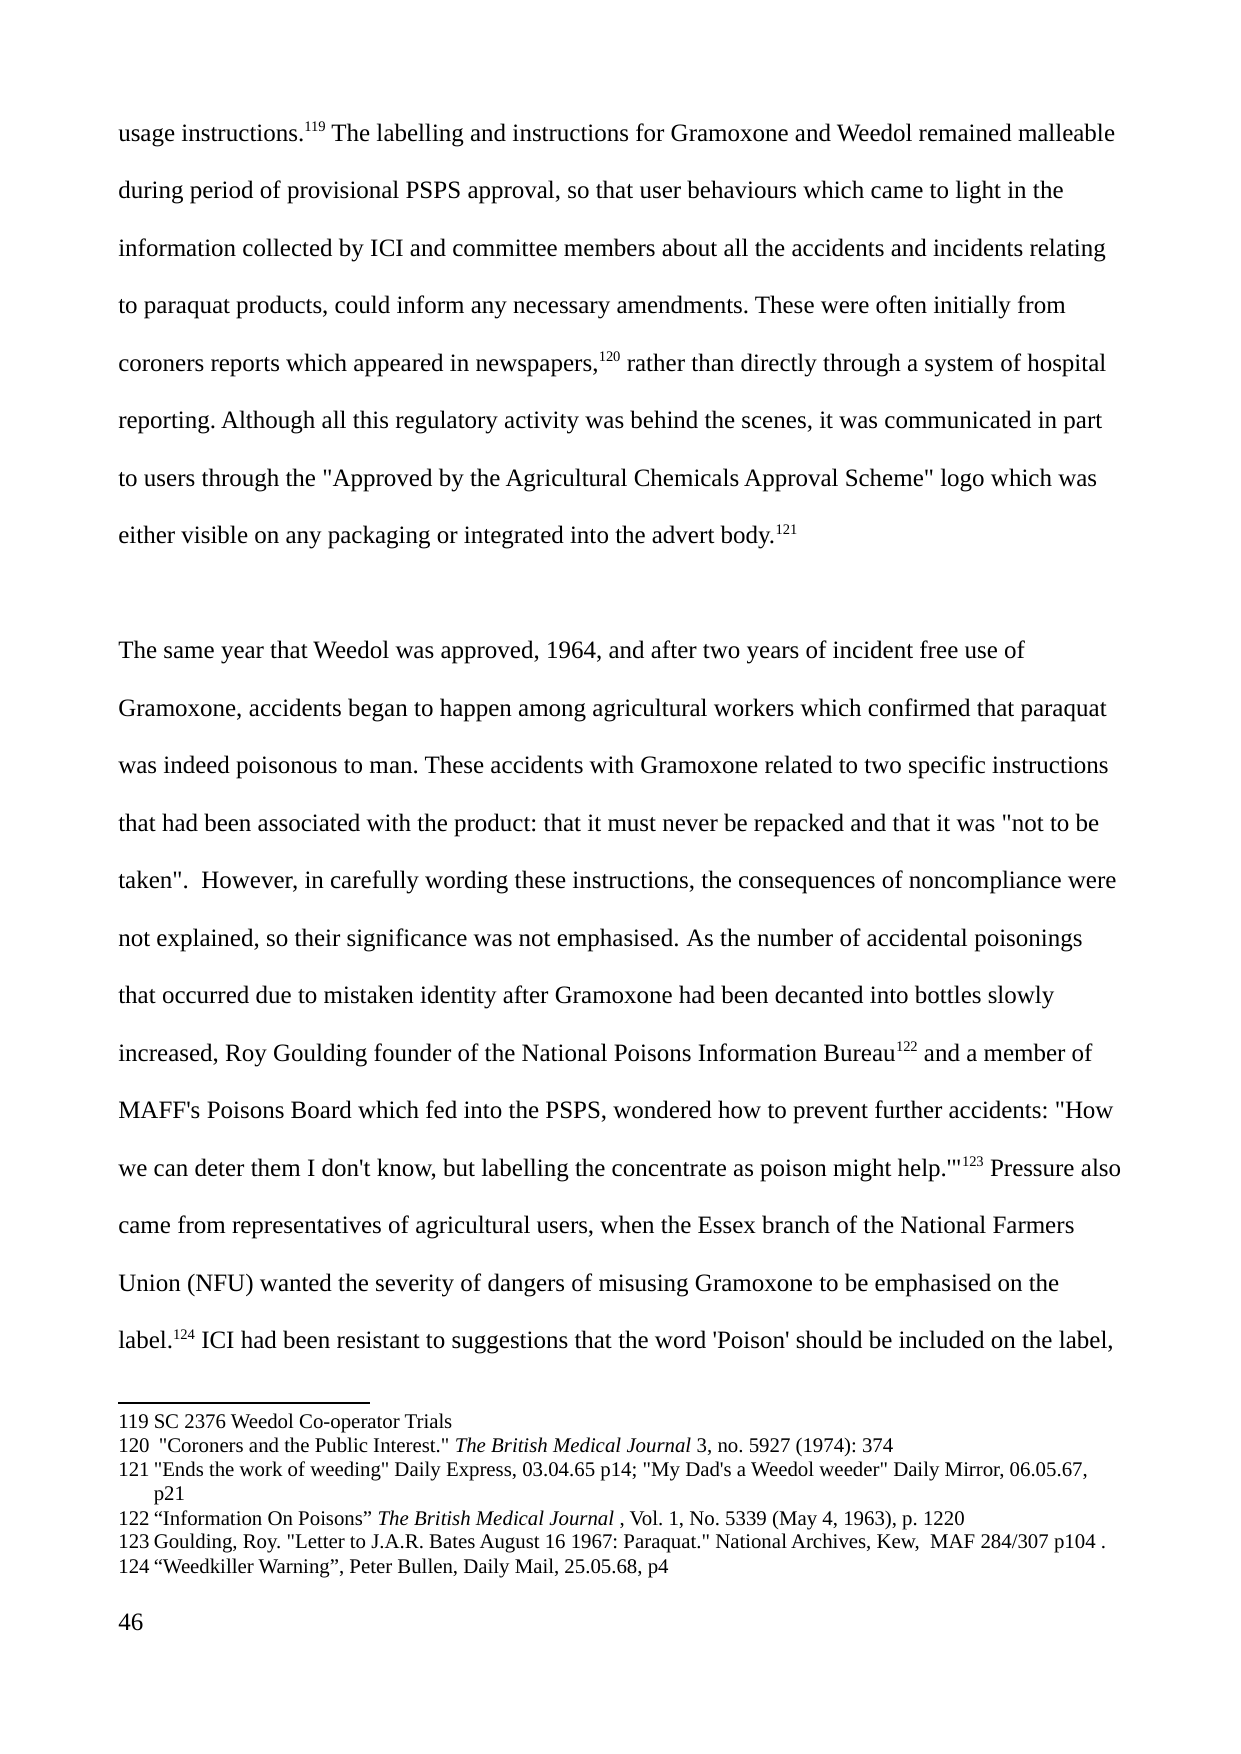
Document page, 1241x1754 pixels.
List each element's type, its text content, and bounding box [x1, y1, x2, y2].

text “Information On Poisons” The British Medical Journal , Vol. 1, No. 5339 (May 4, 1963), p. 1220 [118, 1505, 1122, 1529]
text Goulding, Roy. "Letter to J.A.R. Bates August 16 1967: Paraquat." National Archives, Kew, MAF 284/307 p104 . [118, 1529, 1122, 1553]
text SC 2376 Weedol Co-operator Trials [118, 1409, 1122, 1433]
text “Weedkiller Warning”, Peter Bullen, Daily Mail, 25.05.68, p4 [118, 1553, 1122, 1578]
text "Ends the work of weeding" Daily Express, 03.04.65 p14; "My Dad's a Weedol weeder" Daily Mirror, 06.05.67, p21 [118, 1457, 1122, 1505]
text usage instructions. The labelling and instructions for Gramoxone and Weedol remained malleable during period of provisional PSPS approval, so that user behaviours which came to light in the information collected by ICI and committee members about all the accidents and incidents relating to paraquat products, could inform any necessary amendments. These were often initially from coroners reports which appeared in newspapers, rather than directly through a system of hospital reporting. Although all this regulatory activity was behind the scenes, it was communicated in part to users through the "Approved by the Agricultural Chemicals Approval Scheme" logo which was either visible on any packaging or integrated into the advert body. [118, 118, 1122, 549]
text The same year that Weedol was approved, 1964, and after two years of incident free use of Gramoxone, accidents began to happen among agricultural workers which confirmed that paraquat was indeed poisonous to man. These accidents with Gramoxone related to two specific instructions that had been associated with the product: that it must never be repacked and that it was "not to be taken". However, in carefully wording these instructions, the consequences of noncompliance were not explained, so their significance was not emphasised. As the number of accidental poisonings that occurred due to mistaken identity after Gramoxone had been decanted into bottles slowly increased, Roy Goulding founder of the National Poisons Information Bureau and a member of MAFF's Poisons Board which fed into the PSPS, wondered how to prevent further accidents: "How we can deter them I don't know, but labelling the concentrate as poison might help.'" Pressure also came from representatives of agricultural users, when the Essex branch of the National Farmers Union (NFU) wanted the severity of dangers of misusing Gramoxone to be emphasised on the label. ICI had been resistant to suggestions that the word 'Poison' should be included on the label, [118, 636, 1122, 1354]
text "Coroners and the Public Interest." The British Medical Journal 3, no. 5927 (1974): 374 [118, 1433, 1122, 1457]
